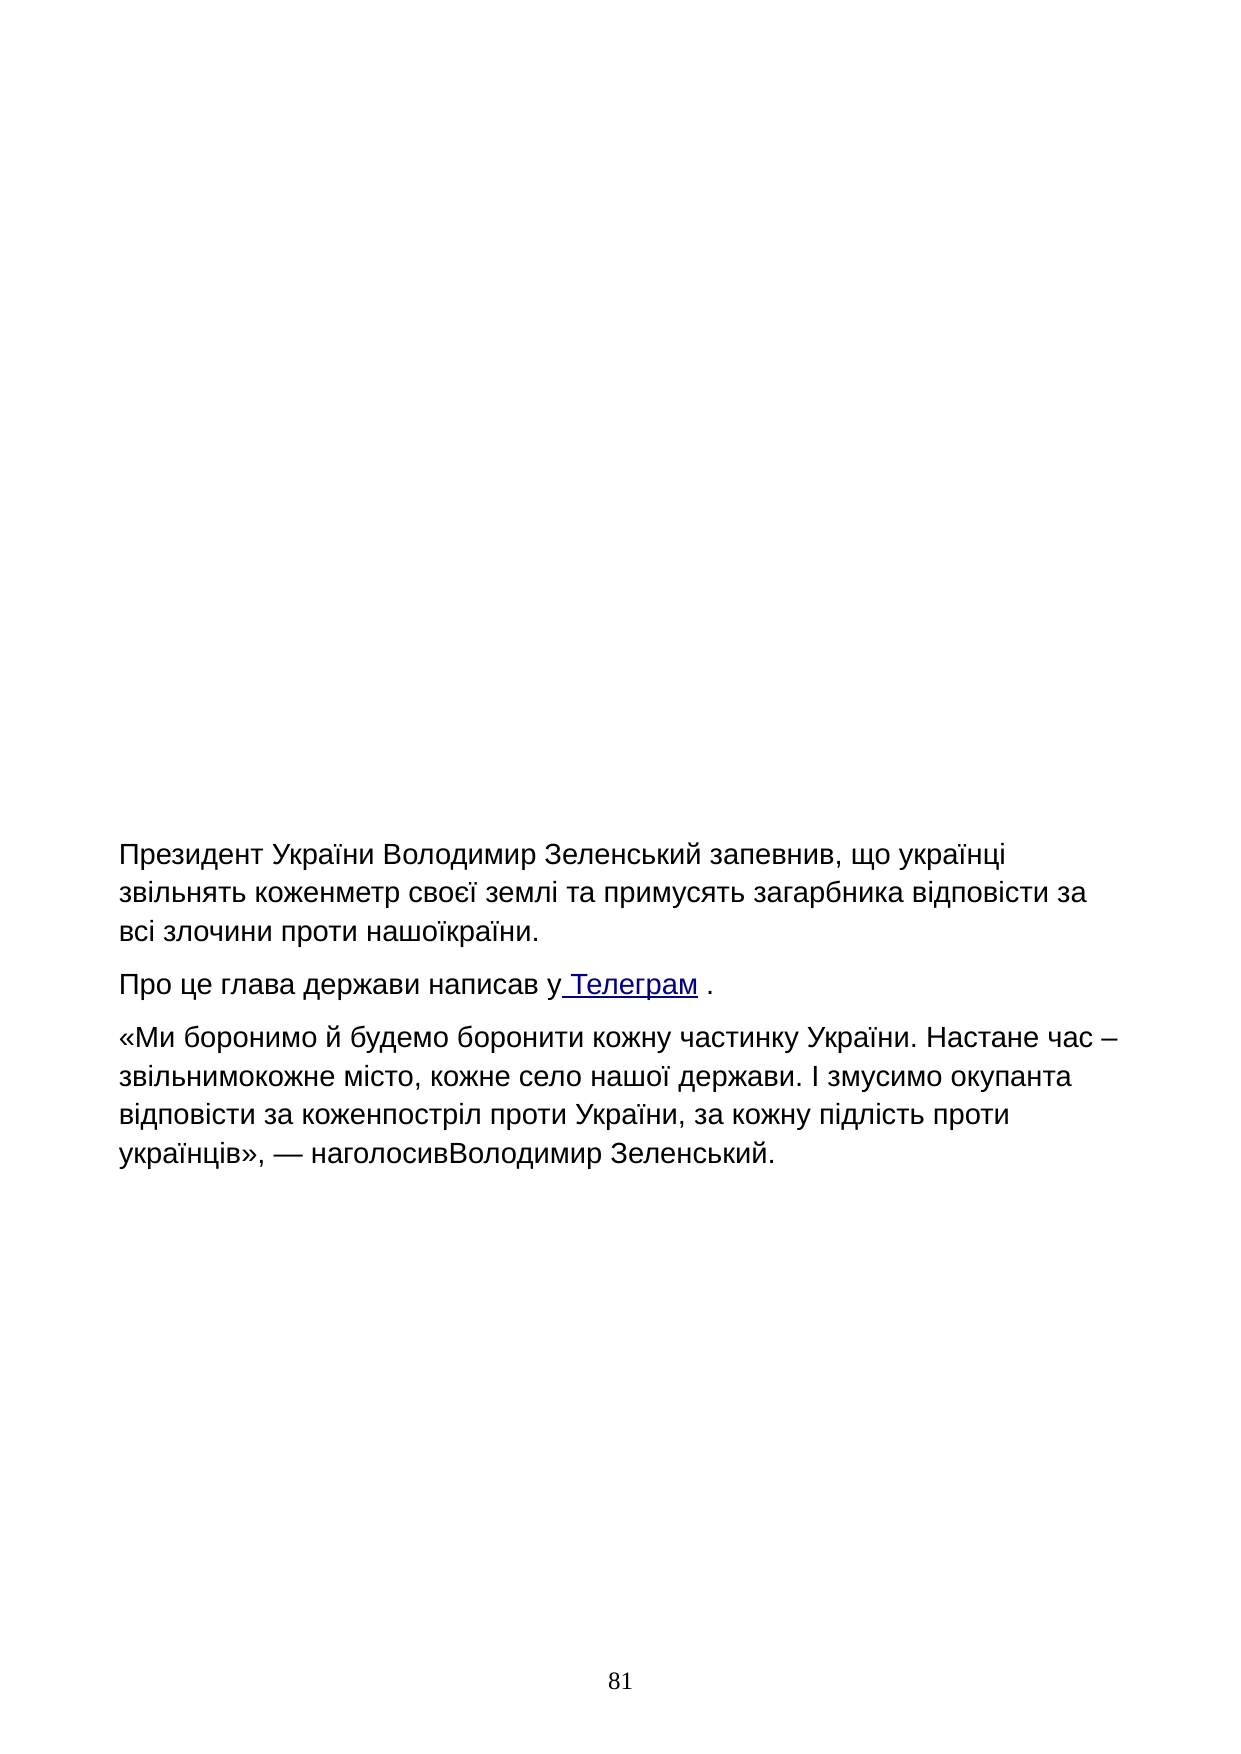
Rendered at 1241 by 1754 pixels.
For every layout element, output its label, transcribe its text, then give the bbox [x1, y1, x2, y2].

text Про це глава держави написав у Телеграм . [118, 967, 1122, 1000]
text «Ми боронимо й будемо боронити кожну частинку України. Настане час – звільнимокожне місто, кожне село нашої держави. І змусимо окупанта відповісти за коженпостріл проти України, за кожну підлість проти українців», — наголосивВолодимир Зеленський. [118, 1020, 1122, 1169]
text Президент України Володимир Зеленський запевнив, що українці звільнять коженметр своєї землі та примусять загарбника відповісти за всі злочини проти нашоїкраїни. [118, 837, 1122, 947]
